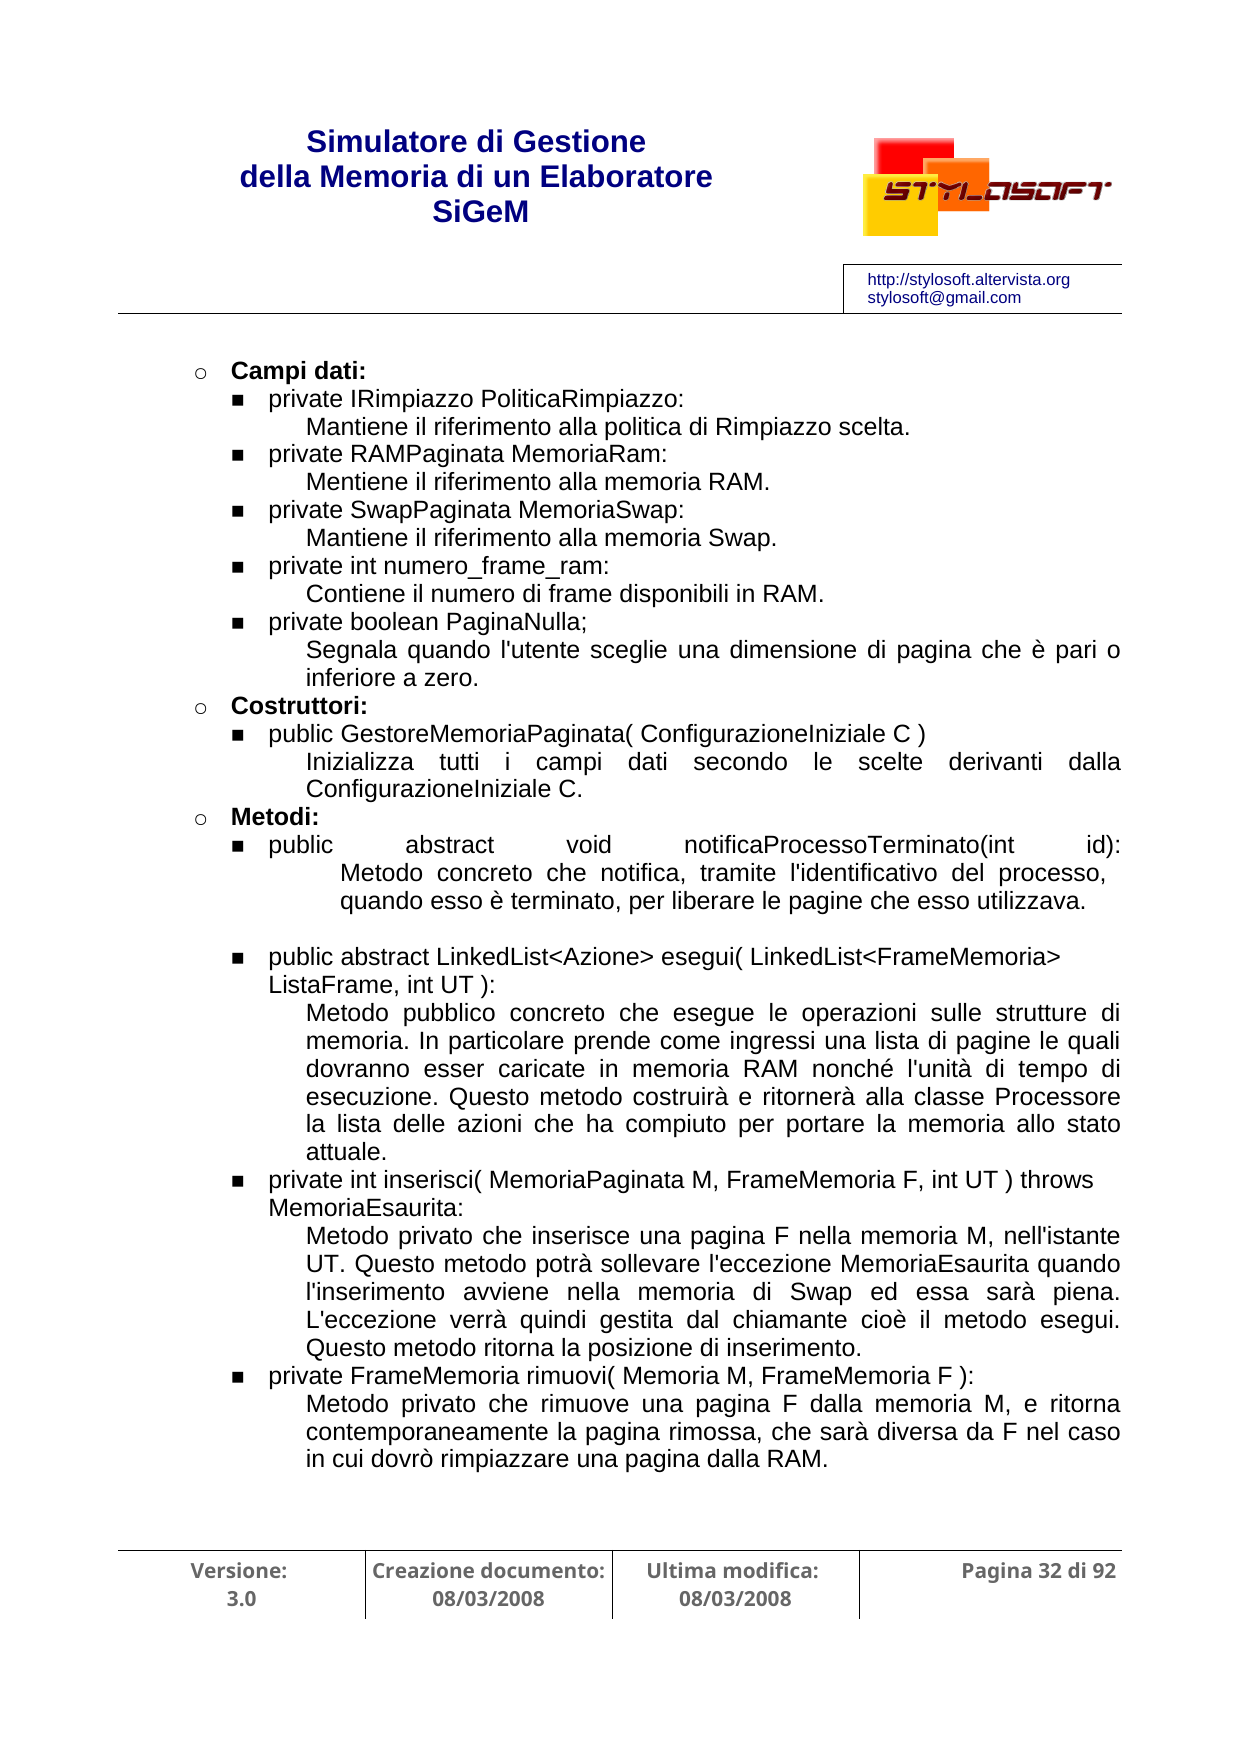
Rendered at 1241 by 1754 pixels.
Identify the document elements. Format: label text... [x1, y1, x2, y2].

list private FrameMemoria rimuovi( Memoria M, FrameMemoria F ): [231, 1362, 1122, 1389]
list Inizializza tutti i campi dati secondo le scelte derivanti dalla ConfigurazioneIniziale C. [268, 747, 1122, 803]
list private RAMPaginata MemoriaRam: [231, 440, 1122, 468]
list Metodi: [193, 803, 1122, 831]
list public abstract LinkedList<Azione> esegui( LinkedList<FrameMemoria> ListaFrame, int UT ): [231, 943, 1122, 999]
list Mantiene il riferimento alla politica di Rimpiazzo scelta. [268, 412, 1122, 440]
list Costruttori: [193, 692, 1122, 719]
list Mentiene il riferimento alla memoria RAM. [268, 468, 1122, 496]
list Contiene il numero di frame disponibili in RAM. [268, 580, 1122, 608]
list private IRimpiazzo PoliticaRimpiazzo: [231, 384, 1122, 412]
list private SwapPaginata MemoriaSwap: [231, 496, 1122, 524]
list Segnala quando l'utente sceglie una dimensione di pagina che è pari o inferiore a zero. [268, 636, 1122, 692]
picture [848, 123, 1117, 247]
list private int inserisci( MemoriaPaginata M, FrameMemoria F, int UT ) throws MemoriaEsaurita: [231, 1166, 1122, 1222]
list public abstract void notificaProcessoTerminato(int id): Metodo concreto che notifica, tramite l'identificativo del processo, quando esso è terminato, per liberare le pagine che esso utilizzava. [231, 831, 1122, 915]
list Metodo privato che inserisce una pagina F nella memoria M, nell'istante UT. Questo metodo potrà sollevare l'eccezione MemoriaEsaurita quando l'inserimento avviene nella memoria di Swap ed essa sarà piena. L'eccezione verrà quindi gestita dal chiamante cioè il metodo esegui. Questo metodo ritorna la posizione di inserimento. [268, 1222, 1122, 1362]
list Mantiene il riferimento alla memoria Swap. [268, 524, 1122, 552]
list Metodo privato che rimuove una pagina F dalla memoria M, e ritorna contemporaneamente la pagina rimossa, che sarà diversa da F nel caso in cui dovrò rimpiazzare una pagina dalla RAM. [268, 1389, 1122, 1473]
list private int numero_frame_ram: [231, 552, 1122, 580]
list Campi dati: [193, 357, 1122, 384]
list private boolean PaginaNulla; [231, 608, 1122, 636]
list Metodo pubblico concreto che esegue le operazioni sulle strutture di memoria. In particolare prende come ingressi una lista di pagine le quali dovranno esser caricate in memoria RAM nonché l'unità di tempo di esecuzione. Questo metodo costruirà e ritornerà alla classe Processore la lista delle azioni che ha compiuto per portare la memoria allo stato attuale. [268, 999, 1122, 1166]
list public GestoreMemoriaPaginata( ConfigurazioneIniziale C ) [231, 719, 1122, 747]
